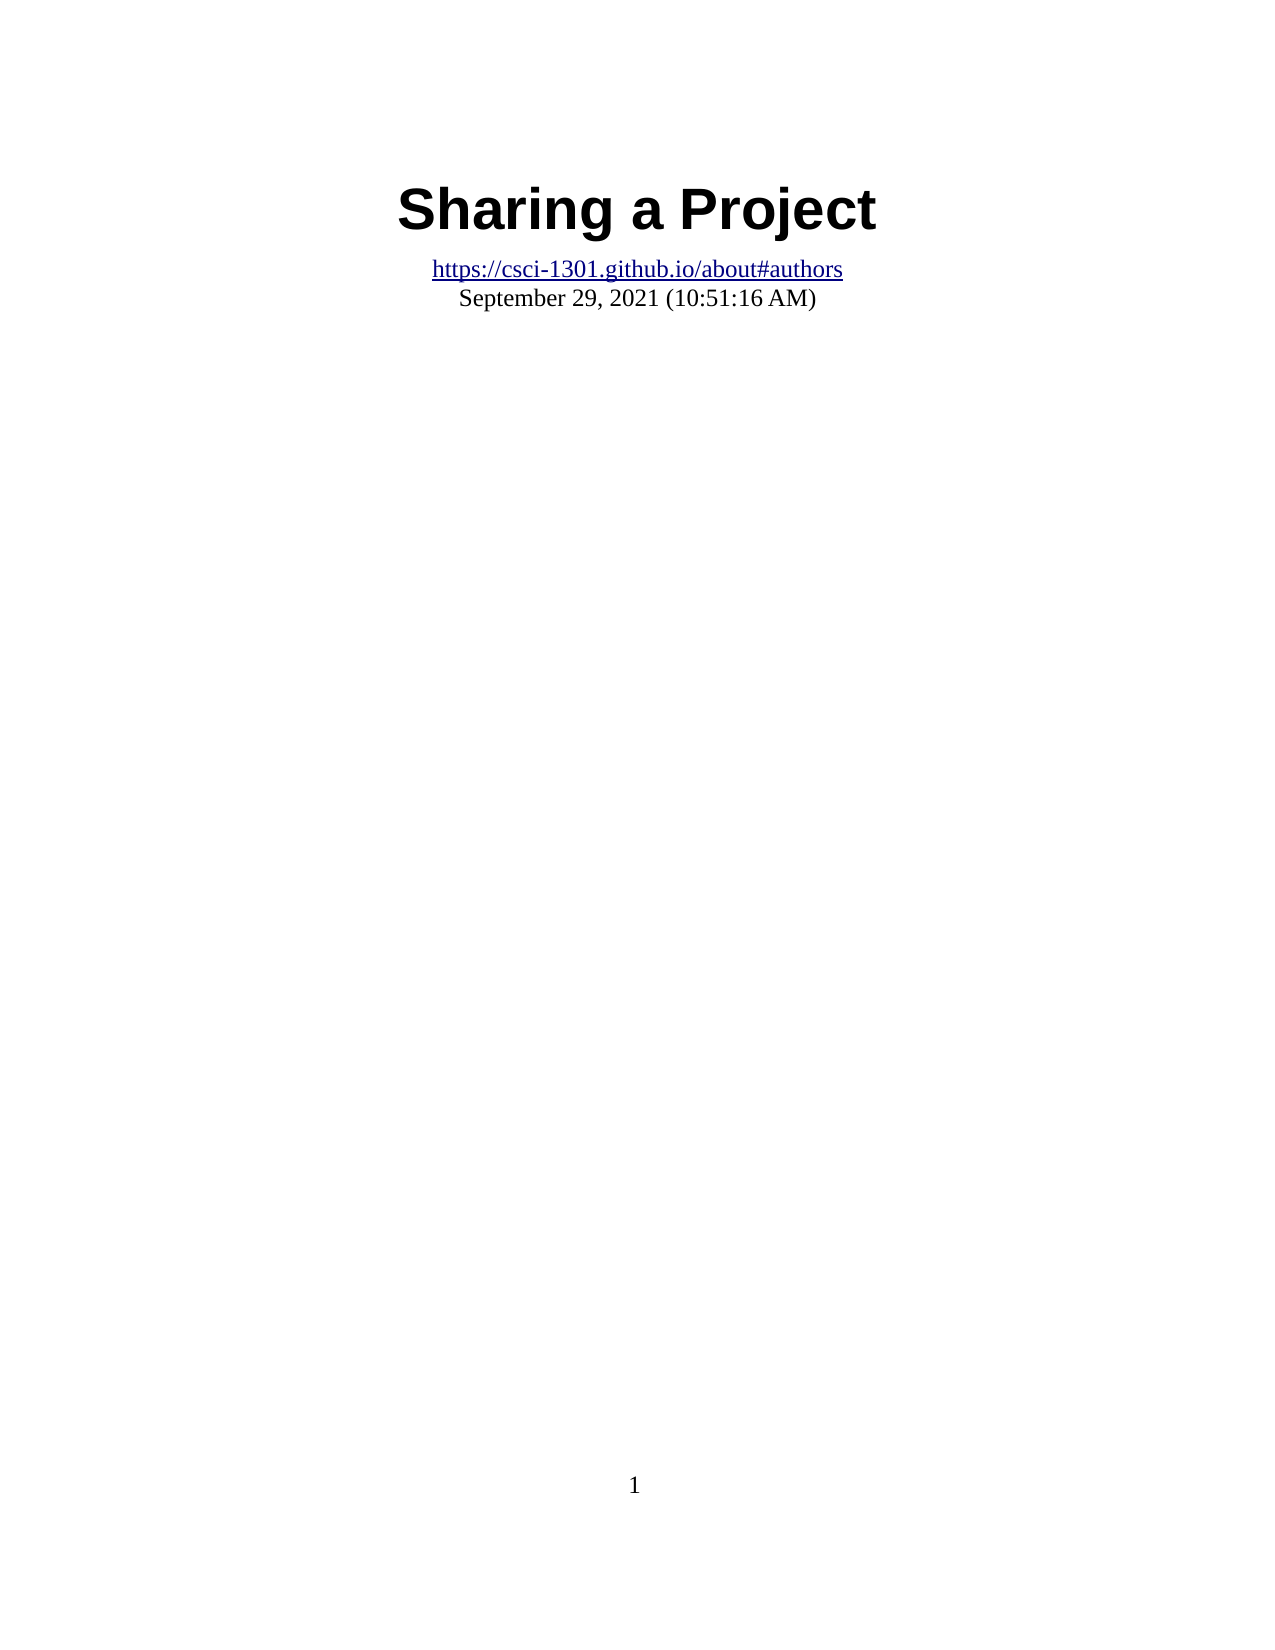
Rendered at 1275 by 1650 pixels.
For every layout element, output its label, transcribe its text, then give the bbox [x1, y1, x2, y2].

text September 29, 2021 (10:51:16 AM) [150, 283, 1125, 312]
text https://csci-1301.github.io/about#authors [150, 254, 1125, 283]
title Sharing a Project [150, 175, 1125, 242]
